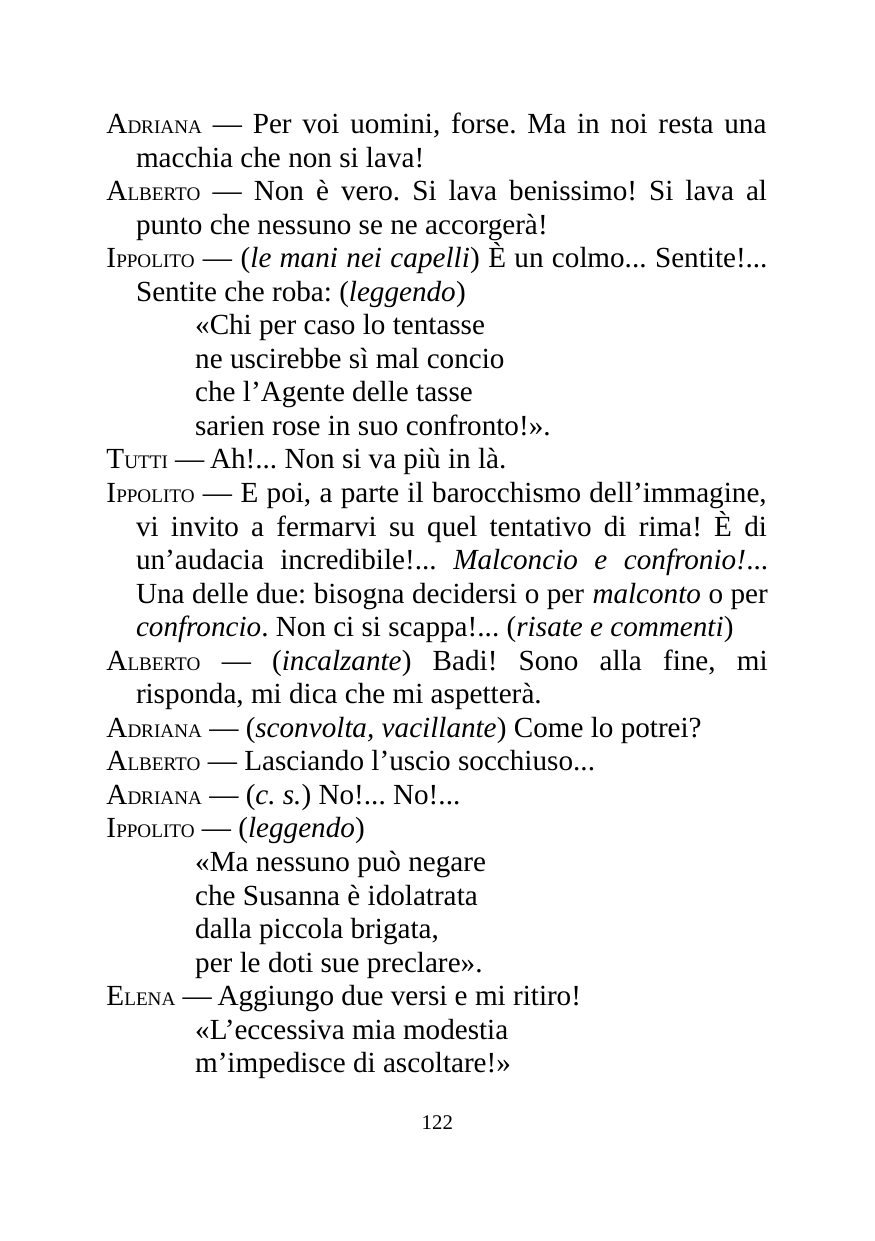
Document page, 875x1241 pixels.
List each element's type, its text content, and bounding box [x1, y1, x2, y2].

text Adriana — Per voi uomini, forse. Ma in noi resta una macchia che non si lava! [106, 106, 768, 173]
text m’impedisce di ascoltare!» [195, 1045, 768, 1079]
text Alberto — Lasciando l’uscio socchiuso... [106, 743, 768, 777]
text per le doti sue preclare». [195, 945, 768, 978]
text «L’eccessiva mia modestia [195, 1012, 768, 1045]
text Adriana — (c. s.) No!... No!... [106, 777, 768, 811]
text ne uscirebbe sì mal concio [195, 341, 768, 374]
text Elena — Aggiungo due versi e mi ritiro! [106, 978, 768, 1012]
text Ippolito — (leggendo) [106, 811, 768, 844]
text dalla piccola brigata, [195, 911, 768, 945]
text «Ma nessuno può negare [195, 844, 768, 878]
text Ippolito — (le mani nei capelli) È un colmo... Sentite!... Sentite che roba: (leggendo) [106, 240, 768, 307]
text Ippolito — E poi, a parte il barocchismo dell’immagine, vi invito a fermarvi su quel tentativo di rima! È di un’audacia incredibile!... Malconcio e confronio!... Una delle due: bisogna decidersi o per malconto o per confroncio. Non ci si scappa!... (risate e commenti) [106, 475, 768, 643]
text Alberto — Non è vero. Si lava benissimo! Si lava al punto che nessuno se ne accorgerà! [106, 173, 768, 240]
text sarien rose in suo confronto!». [195, 408, 768, 442]
text che Susanna è idolatrata [195, 878, 768, 911]
text Alberto — (incalzante) Badi! Sono alla fine, mi risponda, mi dica che mi aspetterà. [106, 643, 768, 710]
text «Chi per caso lo tentasse [195, 307, 768, 341]
text che l’Agente delle tasse [195, 374, 768, 408]
text Adriana — (sconvolta, vacillante) Come lo potrei? [106, 710, 768, 743]
text Tutti — Ah!... Non si va più in là. [106, 442, 768, 475]
